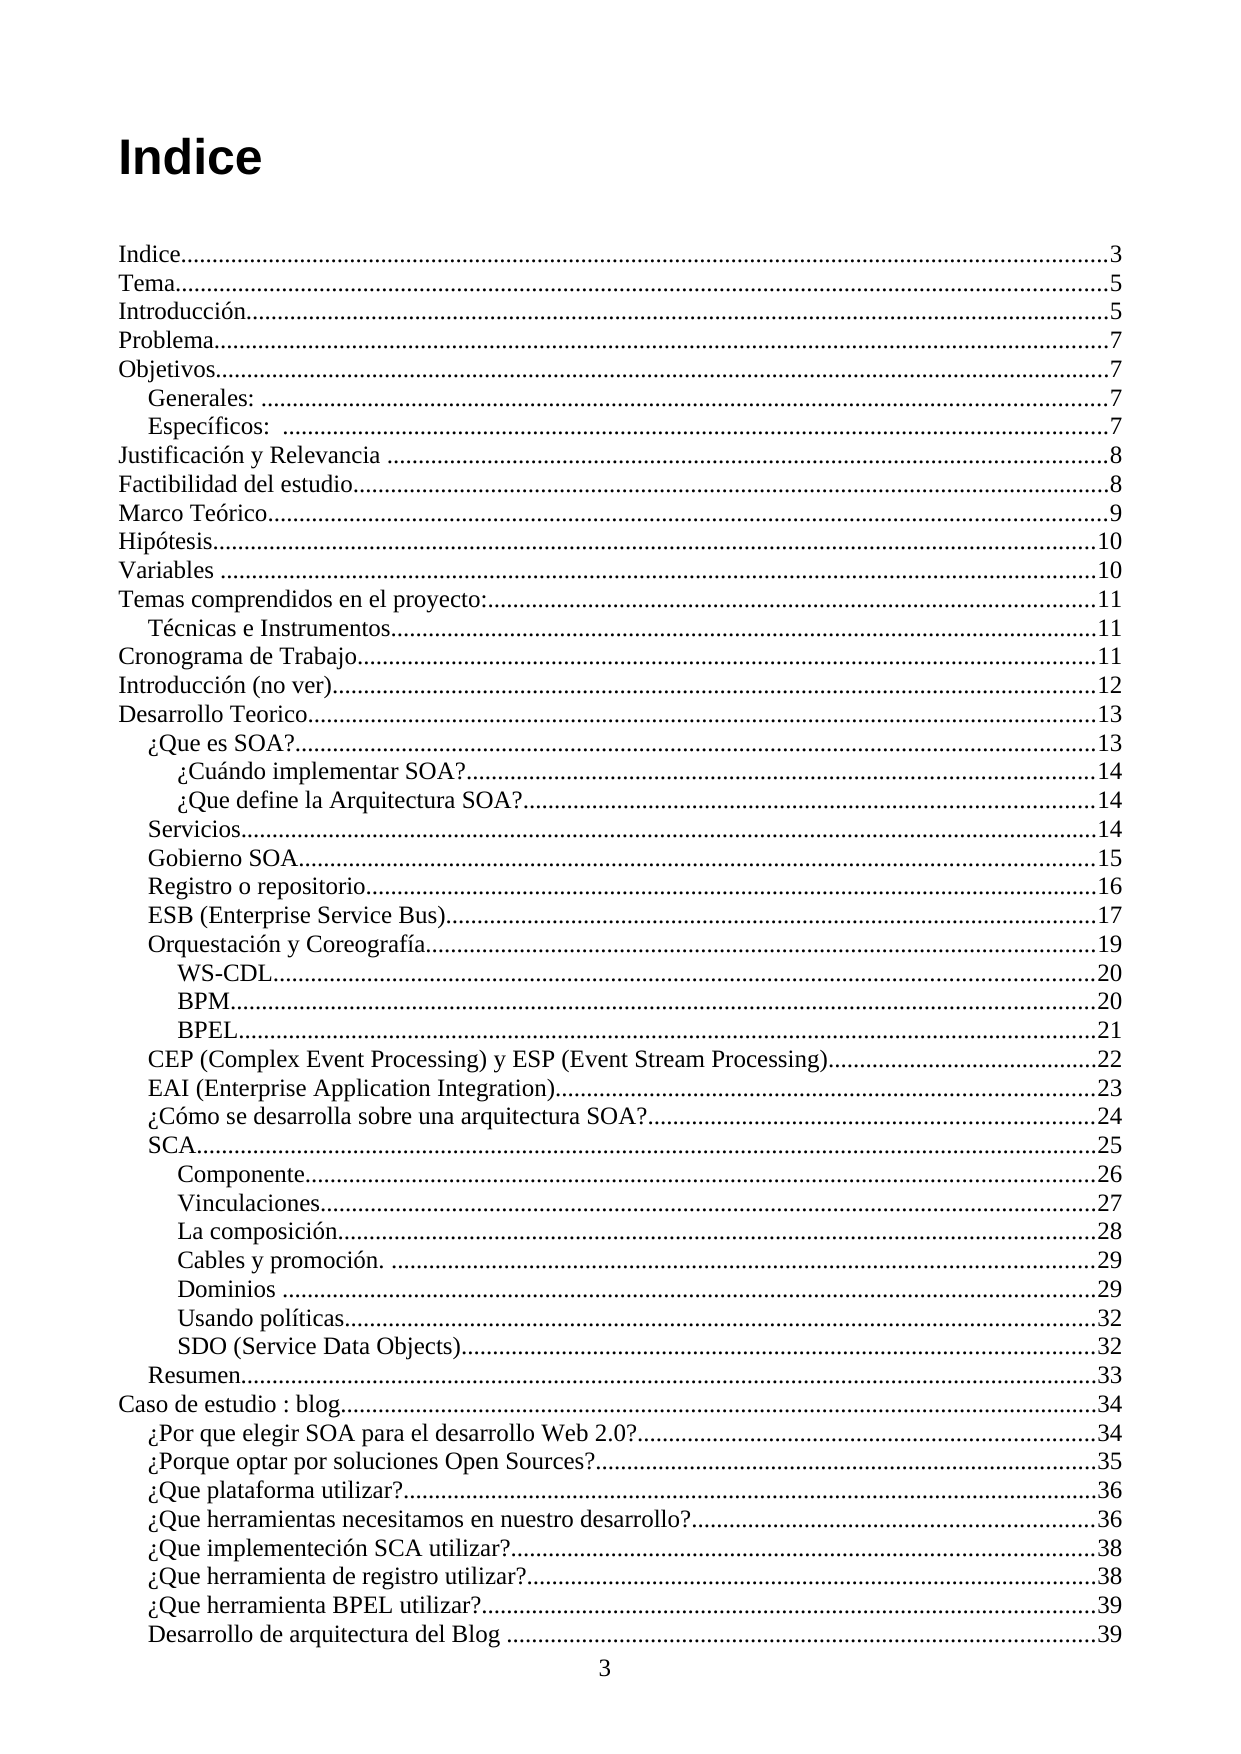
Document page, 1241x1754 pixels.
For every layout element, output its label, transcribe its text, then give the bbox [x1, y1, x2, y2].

text Específicos: 7 [148, 411, 1122, 440]
text BPEL 21 [177, 1015, 1122, 1044]
text Caso de estudio : blog 34 [118, 1389, 1122, 1418]
text SDO (Service Data Objects) 32 [177, 1331, 1122, 1360]
text ¿Cuándo implementar SOA? 14 [177, 756, 1122, 785]
text Factibilidad del estudio 8 [118, 469, 1122, 498]
text EAI (Enterprise Application Integration) 23 [148, 1073, 1122, 1101]
text Registro o repositorio 16 [148, 871, 1122, 900]
text ¿Que herramienta BPEL utilizar? 39 [148, 1590, 1122, 1619]
text Desarrollo de arquitectura del Blog 39 [148, 1619, 1122, 1648]
text La composición 28 [177, 1216, 1122, 1245]
text ¿Que define la Arquitectura SOA? 14 [177, 785, 1122, 814]
text WS-CDL 20 [177, 958, 1122, 986]
text Objetivos 7 [118, 354, 1122, 383]
text SCA 25 [148, 1130, 1122, 1159]
subtitle Indice [118, 128, 1122, 185]
text ¿Por que elegir SOA para el desarrollo Web 2.0? 34 [148, 1418, 1122, 1446]
text Problema 7 [118, 325, 1122, 354]
text Tema 5 [118, 268, 1122, 296]
text ¿Que plataforma utilizar? 36 [148, 1475, 1122, 1504]
text Introducción (no ver) 12 [118, 670, 1122, 699]
text Vinculaciones 27 [177, 1188, 1122, 1216]
text Gobierno SOA 15 [148, 843, 1122, 871]
text BPM 20 [177, 986, 1122, 1015]
text Temas comprendidos en el proyecto: 11 [118, 584, 1122, 613]
text ¿Porque optar por soluciones Open Sources? 35 [148, 1446, 1122, 1475]
text Orquestación y Coreografía. 19 [148, 929, 1122, 958]
text Indice 3 [118, 239, 1122, 268]
text CEP (Complex Event Processing) y ESP (Event Stream Processing) 22 [148, 1044, 1122, 1073]
text Técnicas e Instrumentos 11 [148, 613, 1122, 641]
text Variables 10 [118, 555, 1122, 584]
text Hipótesis 10 [118, 526, 1122, 555]
text Desarrollo Teorico 13 [118, 699, 1122, 728]
text Componente 26 [177, 1159, 1122, 1188]
text Usando políticas 32 [177, 1303, 1122, 1331]
text ESB (Enterprise Service Bus) 17 [148, 900, 1122, 929]
text Marco Teórico 9 [118, 498, 1122, 526]
text Resumen 33 [148, 1360, 1122, 1389]
text Introducción 5 [118, 296, 1122, 325]
text Servicios. 14 [148, 814, 1122, 843]
text ¿Que herramientas necesitamos en nuestro desarrollo? 36 [148, 1504, 1122, 1533]
text Justificación y Relevancia 8 [118, 440, 1122, 469]
text Cronograma de Trabajo 11 [118, 641, 1122, 670]
text Dominios 29 [177, 1274, 1122, 1303]
text Cables y promoción. 29 [177, 1245, 1122, 1274]
text ¿Que es SOA? 13 [148, 728, 1122, 756]
text ¿Que implementeción SCA utilizar? 38 [148, 1533, 1122, 1561]
text ¿Que herramienta de registro utilizar? 38 [148, 1561, 1122, 1590]
text Generales: 7 [148, 383, 1122, 411]
text ¿Cómo se desarrolla sobre una arquitectura SOA? 24 [148, 1101, 1122, 1130]
